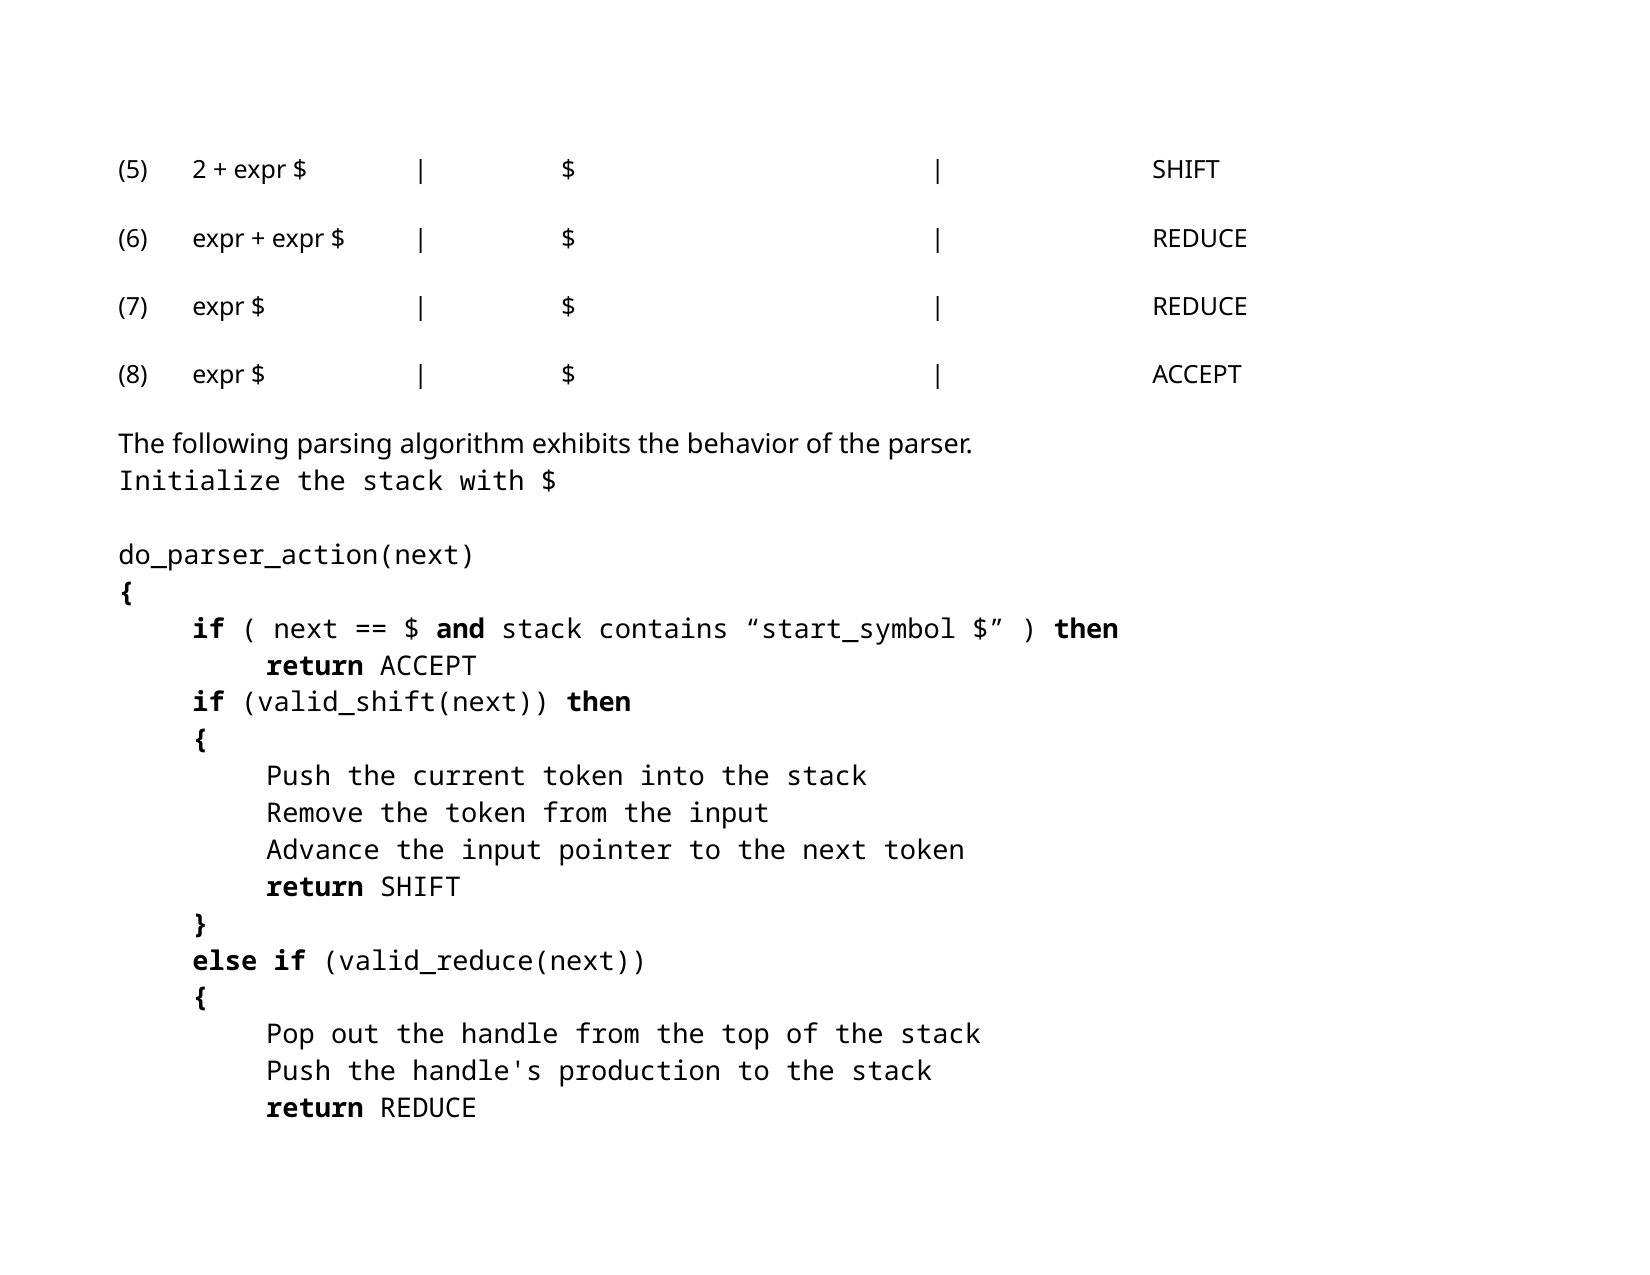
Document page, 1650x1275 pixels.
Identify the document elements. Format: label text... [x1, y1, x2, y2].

text (5) 2 + expr $ | $ | SHIFT [118, 152, 1532, 186]
text do_parser_action(next) [118, 535, 1532, 572]
text (7) expr $ | $ | REDUCE [118, 288, 1532, 322]
text (6) expr + expr $ | $ | REDUCE [118, 220, 1532, 254]
text if ( next == $ and stack contains “start_symbol $” ) then [118, 609, 1532, 646]
text { [118, 572, 1532, 609]
text if (valid_shift(next)) then [118, 683, 1532, 720]
text Initialize the stack with $ [118, 462, 1532, 498]
text Push the current token into the stack [118, 757, 1532, 793]
text (8) expr $ | $ | ACCEPT [118, 357, 1532, 391]
text { [118, 720, 1532, 757]
text Pop out the handle from the top of the stack [118, 1015, 1532, 1052]
text } [118, 904, 1532, 941]
text The following parsing algorithm exhibits the behavior of the parser. [118, 425, 1532, 462]
text return REDUCE [118, 1088, 1532, 1125]
text Advance the input pointer to the next token [118, 830, 1532, 867]
text return ACCEPT [118, 646, 1532, 683]
text else if (valid_reduce(next)) [118, 941, 1532, 978]
text { [118, 978, 1532, 1015]
text Push the handle's production to the stack [118, 1052, 1532, 1088]
text return SHIFT [118, 867, 1532, 904]
text Remove the token from the input [118, 793, 1532, 830]
